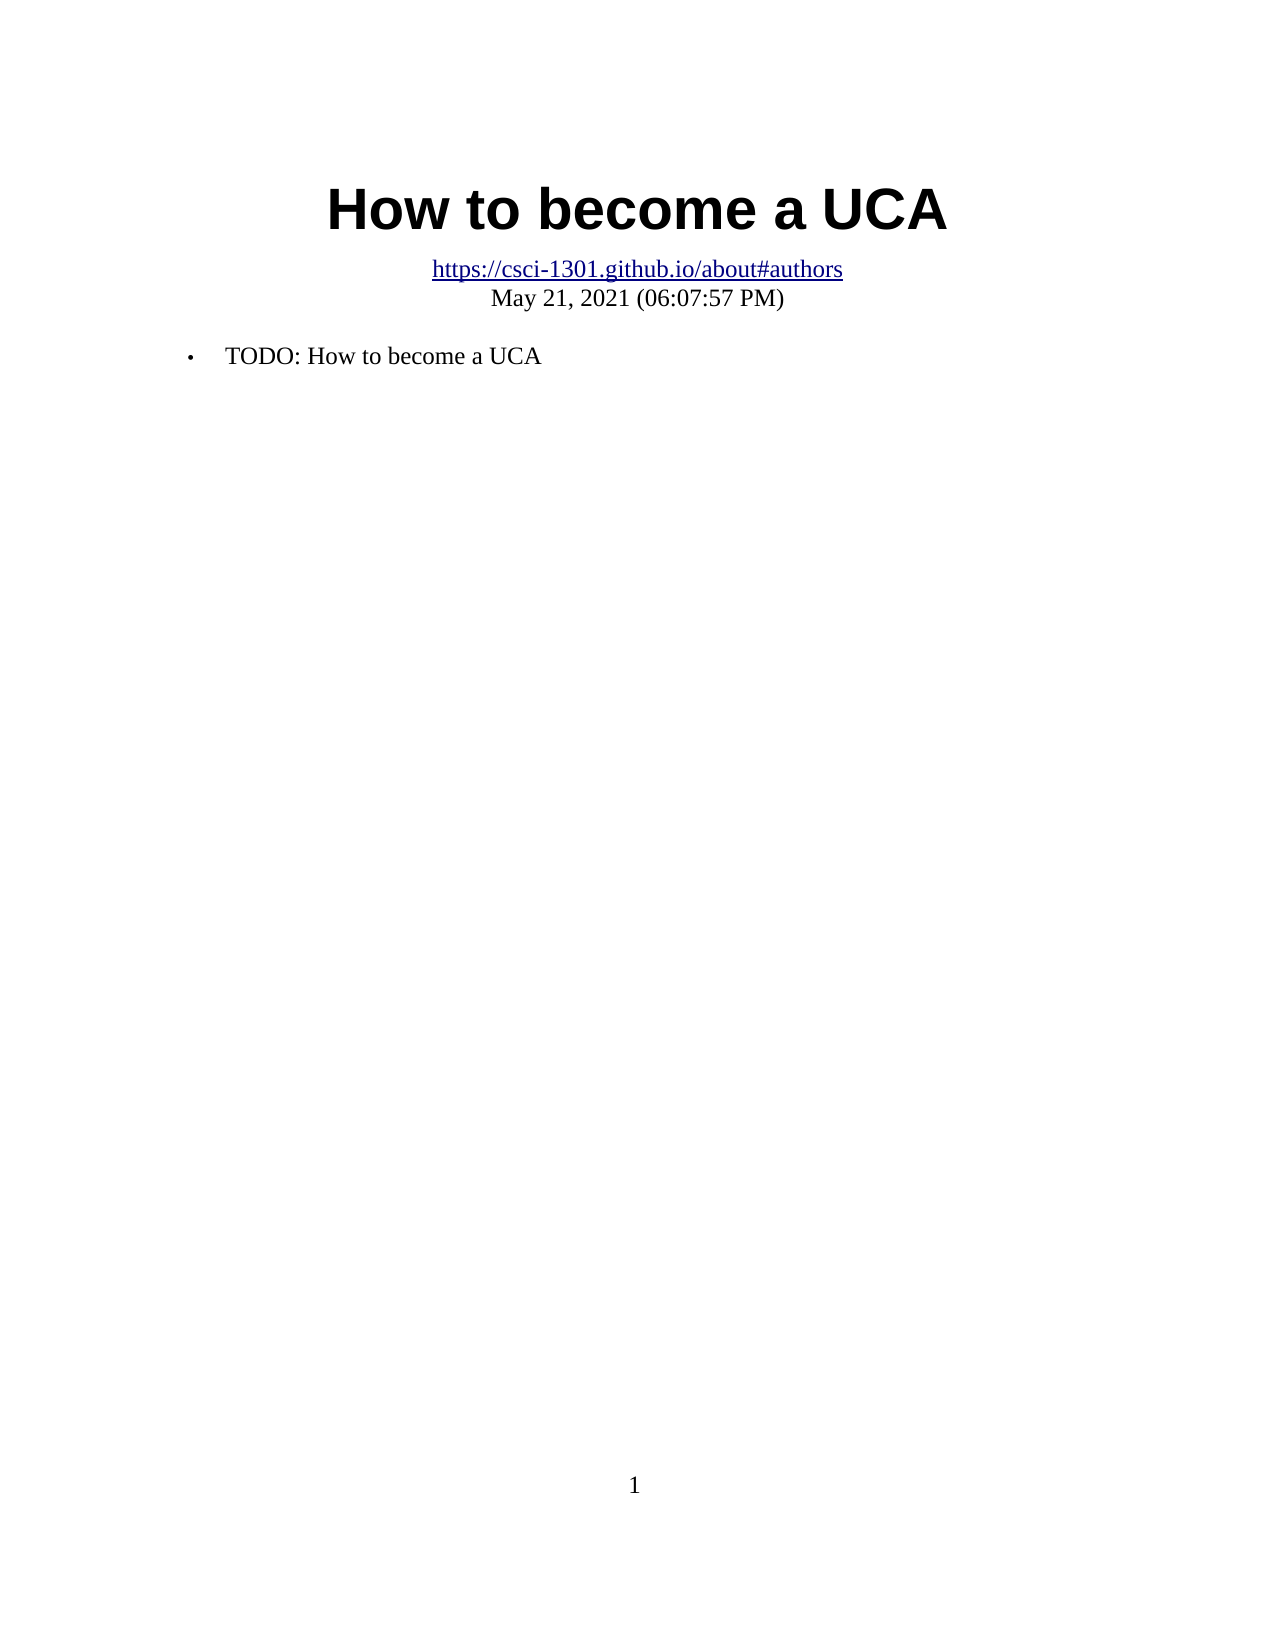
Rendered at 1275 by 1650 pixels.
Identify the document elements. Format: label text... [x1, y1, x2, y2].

text https://csci-1301.github.io/about#authors [150, 254, 1125, 283]
list TODO: How to become a UCA [187, 341, 1125, 369]
title How to become a UCA [150, 175, 1125, 242]
text May 21, 2021 (06:07:57 PM) [150, 283, 1125, 312]
